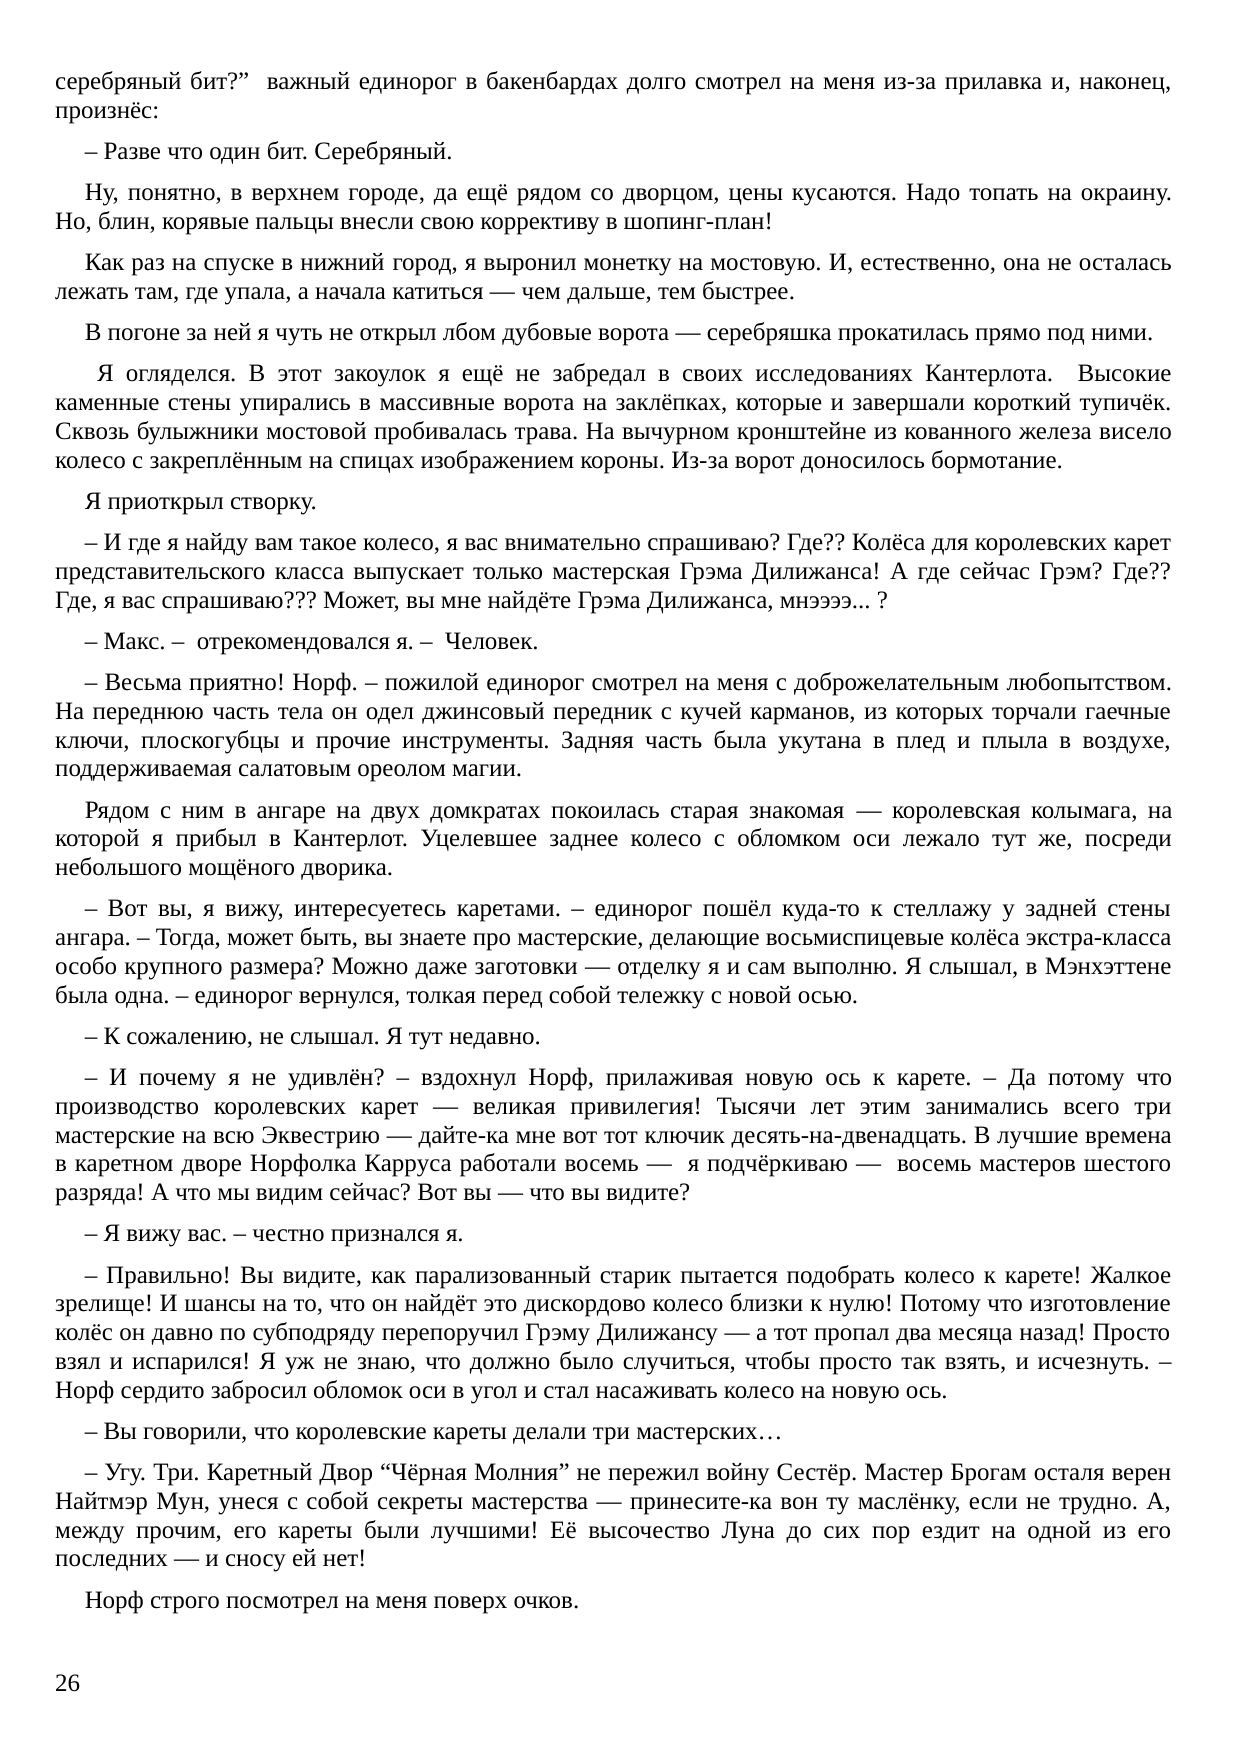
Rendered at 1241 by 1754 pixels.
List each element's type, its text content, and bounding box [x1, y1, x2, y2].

text Норф строго посмотрел на меня поверх очков. [55, 1585, 1173, 1613]
text – Правильно! Вы видите, как парализованный старик пытается подобрать колесо к карете! Жалкое зрелище! И шансы на то, что он найдёт это дискордово колесо близки к нулю! Потому что изготовление колёс он давно по субподряду перепоручил Грэму Дилижансу — а тот пропал два месяца назад! Просто взял и испарился! Я уж не знаю, что должно было случиться, чтобы просто так взять, и исчезнуть. – Норф сердито забросил обломок оси в угол и стал насаживать колесо на новую ось. [55, 1260, 1173, 1403]
text – Вот вы, я вижу, интересуетесь каретами. – единорог пошёл куда-то к стеллажу у задней стены ангара. – Тогда, может быть, вы знаете про мастерские, делающие восьмиспицевые колёса экстра-класса особо крупного размера? Можно даже заготовки — отделку я и сам выполню. Я слышал, в Мэнхэттене была одна. – единорог вернулся, толкая перед собой тележку с новой осью. [55, 893, 1173, 1008]
text Рядом с ним в ангаре на двух домкратах покоилась старая знакомая — королевская колымага, на которой я прибыл в Кантерлот. Уцелевшее заднее колесо с обломком оси лежало тут же, посреди небольшого мощёного дворика. [55, 795, 1173, 881]
text Как раз на спуске в нижний город, я выронил монетку на мостовую. И, естественно, она не осталась лежать там, где упала, а начала катиться — чем дальше, тем быстрее. [55, 247, 1173, 305]
text – Разве что один бит. Серебряный. [55, 136, 1173, 165]
text – Угу. Три. Каретный Двор “Чёрная Молния” не пережил войну Сестёр. Мастер Брогам осталя верен Найтмэр Мун, унеся с собой секреты мастерства — принесите-ка вон ту маслёнку, если не трудно. А, между прочим, его кареты были лучшими! Её высочество Луна до сих пор ездит на одной из его последних — и сносу ей нет! [55, 1457, 1173, 1572]
text – И почему я не удивлён? – вздохнул Норф, прилаживая новую ось к карете. – Да потому что производство королевских карет — великая привилегия! Тысячи лет этим занимались всего три мастерские на всю Эквестрию — дайте-ка мне вот тот ключик десять-на-двенадцать. В лучшие времена в каретном дворе Норфолка Карруса работали восемь — я подчёркиваю — восемь мастеров шестого разряда! А что мы видим сейчас? Вот вы — что вы видите? [55, 1062, 1173, 1206]
text В погоне за ней я чуть не открыл лбом дубовые ворота — серебряшка прокатилась прямо под ними. [55, 317, 1173, 346]
text – Макс. – отрекомендовался я. – Человек. [55, 626, 1173, 655]
text – Весьма приятно! Норф. – пожилой единорог смотрел на меня с доброжелательным любопытством. На переднюю часть тела он одел джинсовый передник с кучей карманов, из которых торчали гаечные ключи, плоскогубцы и прочие инструменты. Задняя часть была укутана в плед и плыла в воздухе, поддерживаемая салатовым ореолом магии. [55, 667, 1173, 782]
text – И где я найду вам такое колесо, я вас внимательно спрашиваю? Где?? Колёса для королевских карет представительского класса выпускает только мастерская Грэма Дилижанса! А где сейчас Грэм? Где?? Где, я вас спрашиваю??? Может, вы мне найдёте Грэма Дилижанса, мнээээ... ? [55, 527, 1173, 613]
text – Вы говорили, что королевские кареты делали три мастерских… [55, 1416, 1173, 1445]
text – Я вижу вас. – честно признался я. [55, 1218, 1173, 1247]
text Я приоткрыл створку. [55, 486, 1173, 515]
text Ну, понятно, в верхнем городе, да ещё рядом со дворцом, цены кусаются. Надо топать на окраину. Но, блин, корявые пальцы внесли свою коррективу в шопинг-план! [55, 177, 1173, 235]
text Я огляделся. В этот закоулок я ещё не забредал в своих исследованиях Кантерлота. Высокие каменные стены упирались в массивные ворота на заклёпках, которые и завершали короткий тупичёк. Сквозь булыжники мостовой пробивалась трава. На вычурном кронштейне из кованного железа висело колесо с закреплённым на спицах изображением короны. Из-за ворот доносилось бормотание. [55, 358, 1173, 473]
text серебряный бит?” важный единорог в бакенбардах долго смотрел на меня из-за прилавка и, наконец, произнёс: [55, 66, 1173, 123]
text – К сожалению, не слышал. Я тут недавно. [55, 1021, 1173, 1050]
